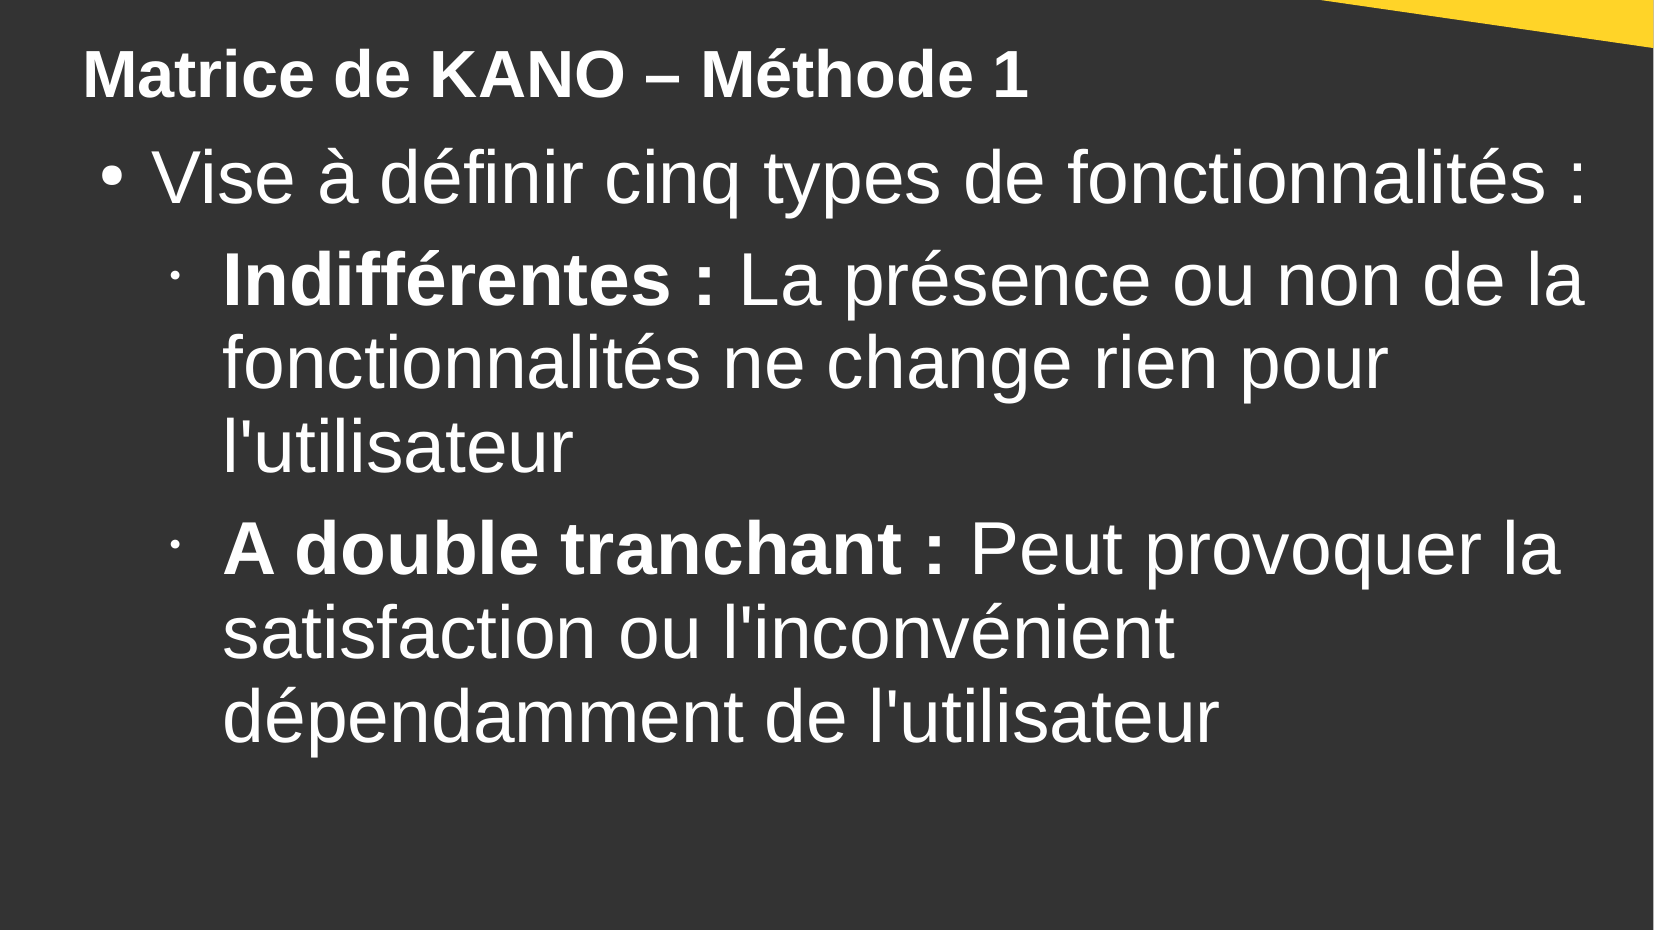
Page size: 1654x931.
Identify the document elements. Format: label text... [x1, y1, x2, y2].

text_box [1320, 0, 1654, 49]
title Matrice de KANO – Méthode 1 [82, 37, 1571, 122]
list Vise à définir cinq types de fonctionnalités : Indifférentes : La présence ou non de la fonctionnalités ne change rien pour l'utilisateur A double tranchant : Peut provoquer la satisfaction ou l'inconvénient dépendamment de l'utilisateur [80, 135, 1620, 792]
